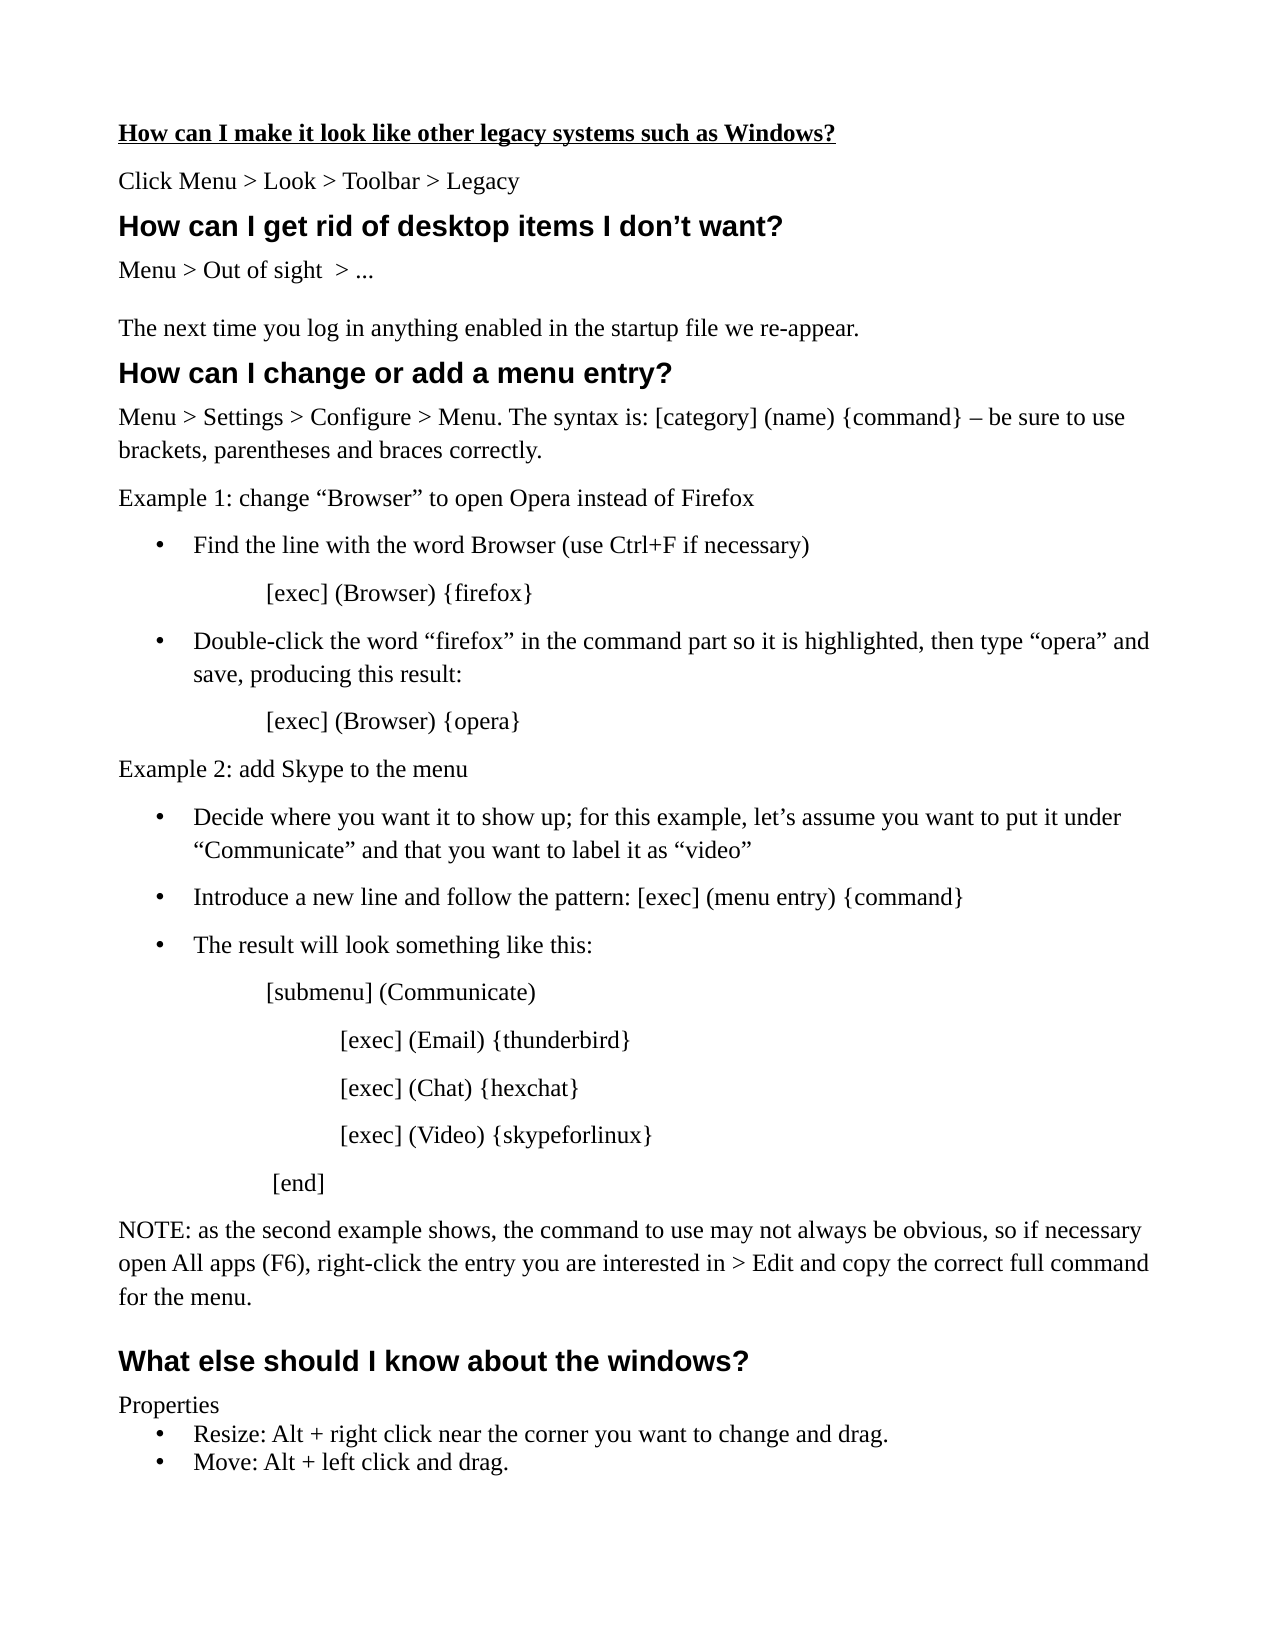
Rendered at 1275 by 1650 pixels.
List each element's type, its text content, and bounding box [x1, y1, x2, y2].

text [exec] (Chat) {hexchat} [118, 1073, 1157, 1101]
subtitle What else should I know about the windows? [118, 1344, 1157, 1377]
text Example 1: change “Browser” to open Opera instead of Firefox [118, 483, 1157, 512]
text Example 2: add Skype to the menu [118, 754, 1157, 783]
list Resize: Alt + right click near the corner you want to change and drag. [156, 1419, 1157, 1447]
text [submenu] (Communicate) [118, 977, 1157, 1006]
subtitle How can I change or add a menu entry? [118, 356, 1157, 390]
list The result will look something like this: [156, 930, 1157, 959]
list Double-click the word “firefox” in the command part so it is highlighted, then type “opera” and save, producing this result: [156, 626, 1157, 688]
text Click Menu > Look > Toolbar > Legacy [118, 166, 1157, 194]
text [exec] (Video) {skypeforlinux} [118, 1120, 1157, 1149]
text Menu > Out of sight > ... [118, 255, 1157, 284]
text Properties [118, 1390, 1157, 1419]
list Introduce a new line and follow the pattern: [exec] (menu entry) {command} [156, 882, 1157, 911]
list Decide where you want it to show up; for this example, let’s assume you want to put it under “Communicate” and that you want to label it as “video” [156, 802, 1157, 863]
text [exec] (Email) {thunderbird} [118, 1025, 1157, 1054]
list Move: Alt + left click and drag. [156, 1447, 1157, 1476]
text NOTE: as the second example shows, the command to use may not always be obvious, so if necessary open All apps (F6), right-click the entry you are interested in > Edit and copy the correct full command for the menu. [118, 1216, 1157, 1310]
text How can I make it look like other legacy systems such as Windows? [118, 118, 1157, 147]
text The next time you log in anything enabled in the startup file we re-appear. [118, 313, 1157, 342]
text [end] [118, 1168, 1157, 1197]
text [exec] (Browser) {firefox} [118, 578, 1157, 607]
list Find the line with the word Browser (use Ctrl+F if necessary) [156, 531, 1157, 559]
subtitle How can I get rid of desktop items I don’t want? [118, 209, 1157, 243]
text [exec] (Browser) {opera} [118, 706, 1157, 735]
text Menu > Settings > Configure > Menu. The syntax is: [category] (name) {command} – be sure to use brackets, parentheses and braces correctly. [118, 402, 1157, 464]
